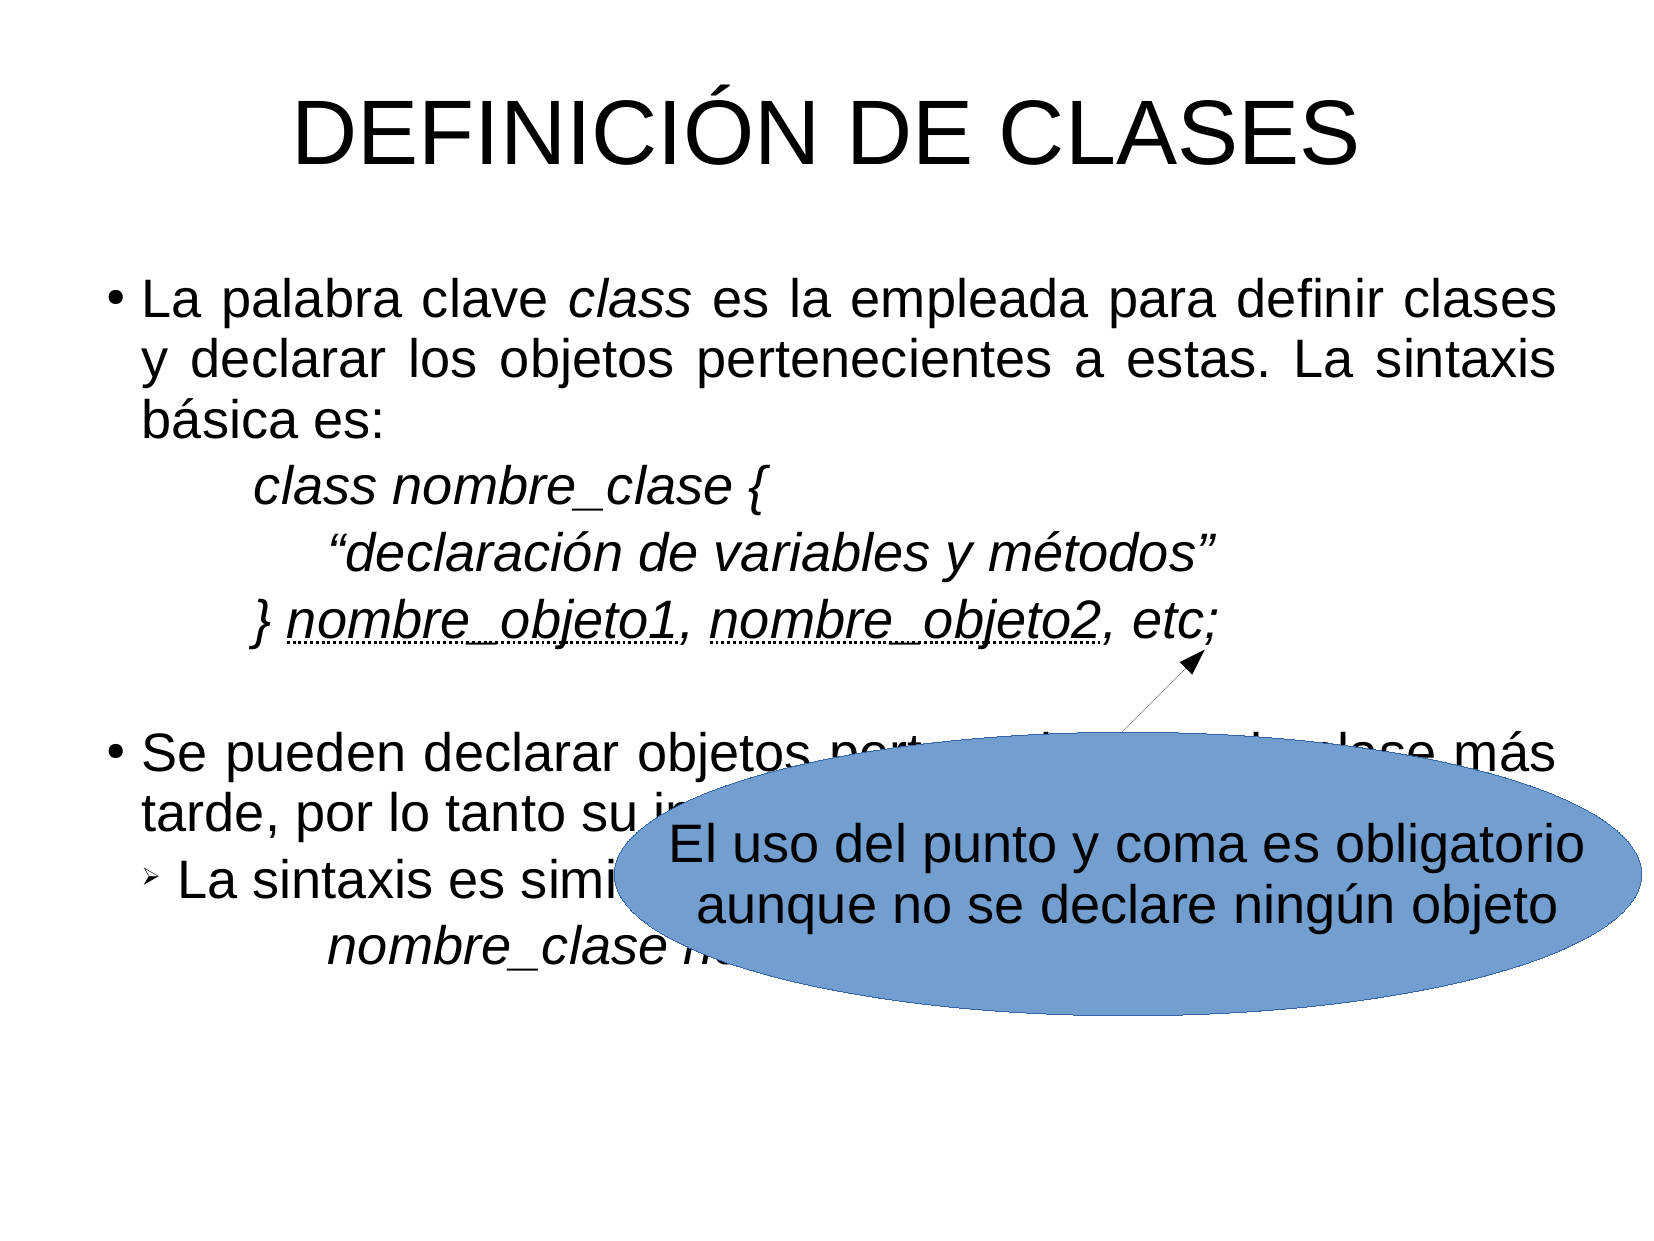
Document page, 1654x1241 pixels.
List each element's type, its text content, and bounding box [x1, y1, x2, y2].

title DEFINICIÓN DE CLASES [82, 29, 1571, 237]
text_box La palabra clave class es la empleada para definir clases y declarar los objetos pertenecientes a estas. La sintaxis básica es: class nombre_clase { “declaración de variables y métodos” } nombre_objeto1, nombre_objeto2, etc; Se pueden declarar objetos pertenecientes a la clase más tarde, por lo tanto su inclusión aquí es optativa. La sintaxis es similar a la declaración de variables: nombre_clase nombre_objeto; [106, 268, 1560, 1177]
text_box El uso del punto y coma es obligatorio aunque no se declare ningún objeto [614, 732, 1642, 1016]
